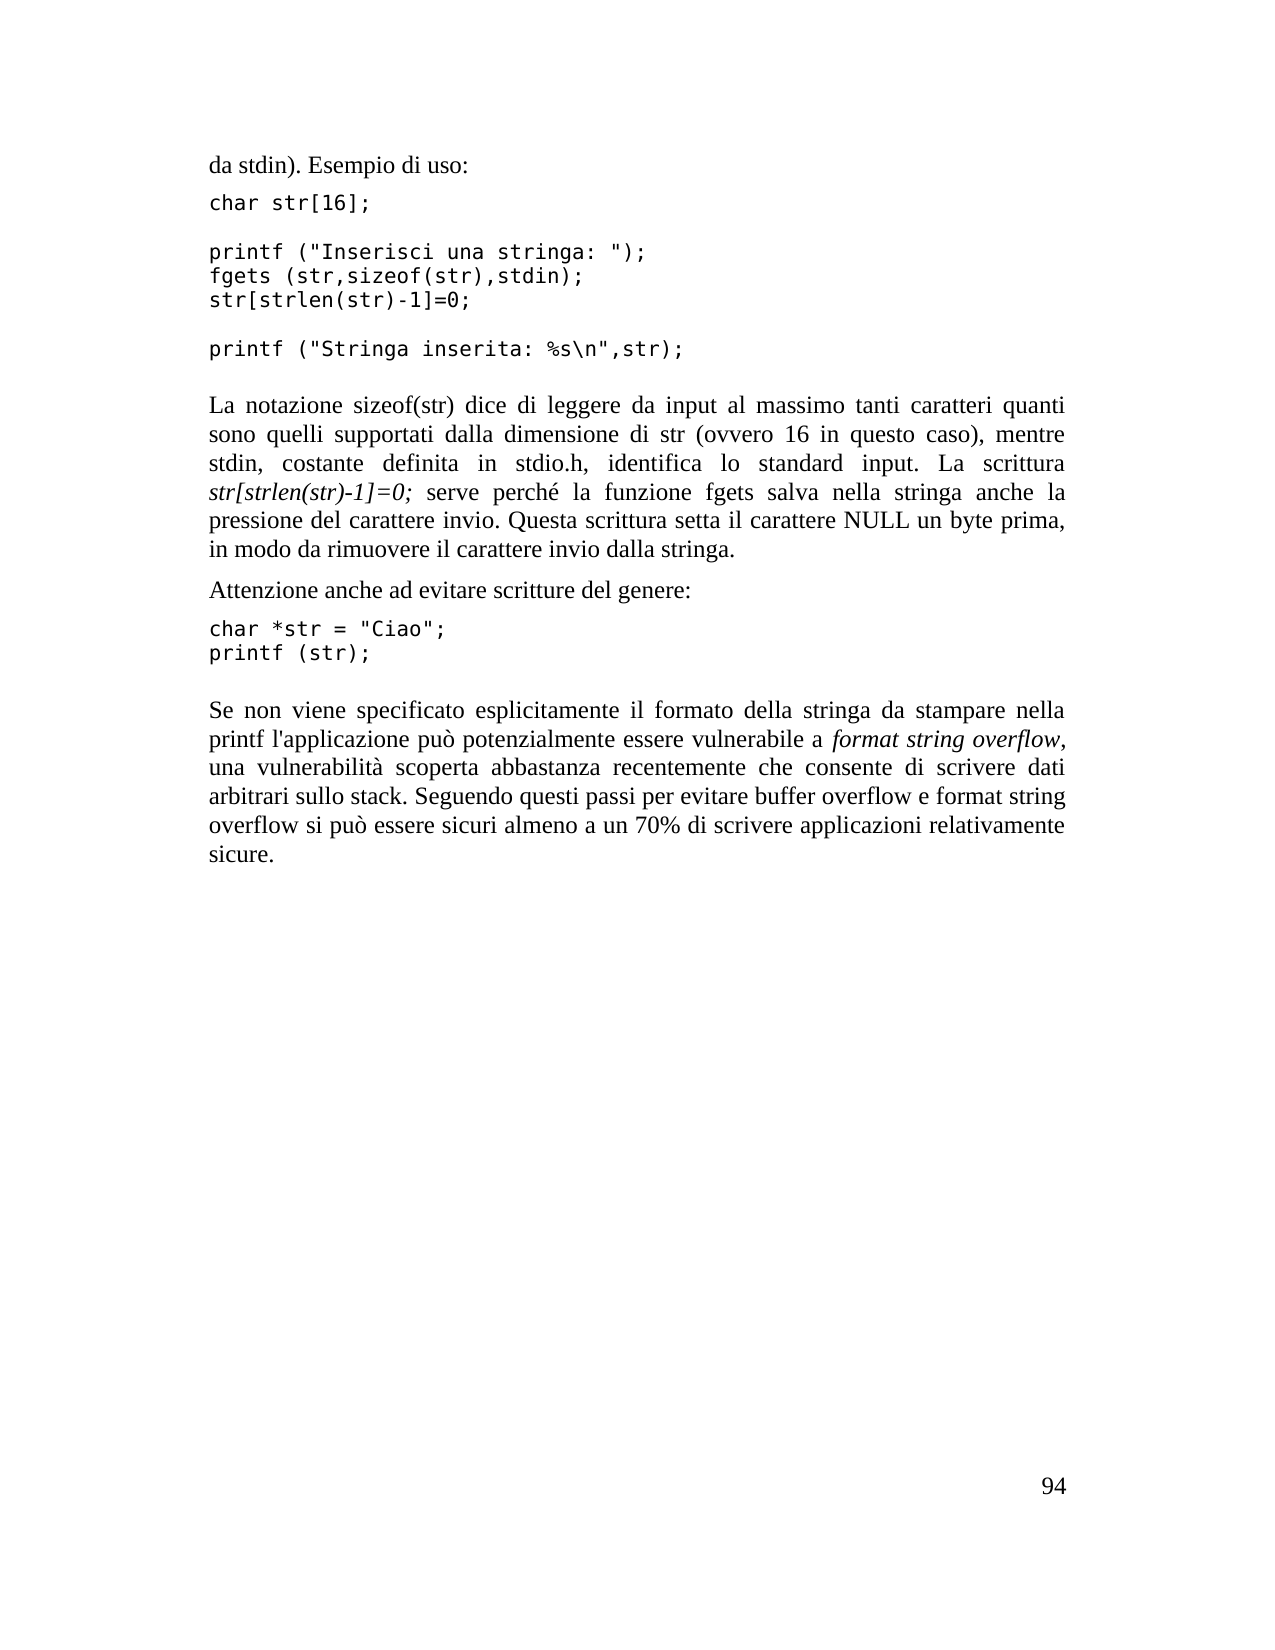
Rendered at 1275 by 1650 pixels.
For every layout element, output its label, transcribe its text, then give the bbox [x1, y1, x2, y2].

text da stdin). Esempio di uso: [208, 150, 1066, 179]
text char *str = "Ciao"; [208, 617, 1066, 641]
text fgets (str,sizeof(str),stdin); [208, 264, 1066, 288]
text str[strlen(str)-1]=0; [208, 288, 1066, 313]
text printf ("Stringa inserita: %s\n",str); [208, 337, 1066, 361]
text La notazione sizeof(str) dice di leggere da input al massimo tanti caratteri quanti sono quelli supportati dalla dimensione di str (ovvero 16 in questo caso), mentre stdin, costante definita in stdio.h, identifica lo standard input. La scrittura str[strlen(str)-1]=0; serve perché la funzione fgets salva nella stringa anche la pressione del carattere invio. Questa scrittura setta il carattere NULL un byte prima, in modo da rimuovere il carattere invio dalla stringa. [208, 391, 1066, 563]
text Se non viene specificato esplicitamente il formato della stringa da stampare nella printf l'applicazione può potenzialmente essere vulnerabile a format string overflow, una vulnerabilità scoperta abbastanza recentemente che consente di scrivere dati arbitrari sullo stack. Seguendo questi passi per evitare buffer overflow e format string overflow si può essere sicuri almeno a un 70% di scrivere applicazioni relativamente sicure. [208, 695, 1066, 867]
text printf ("Inserisci una stringa: "); [208, 240, 1066, 264]
text printf (str); [208, 641, 1066, 665]
text Attenzione anche ad evitare scritture del genere: [208, 576, 1066, 604]
text char str[16]; [208, 191, 1066, 216]
